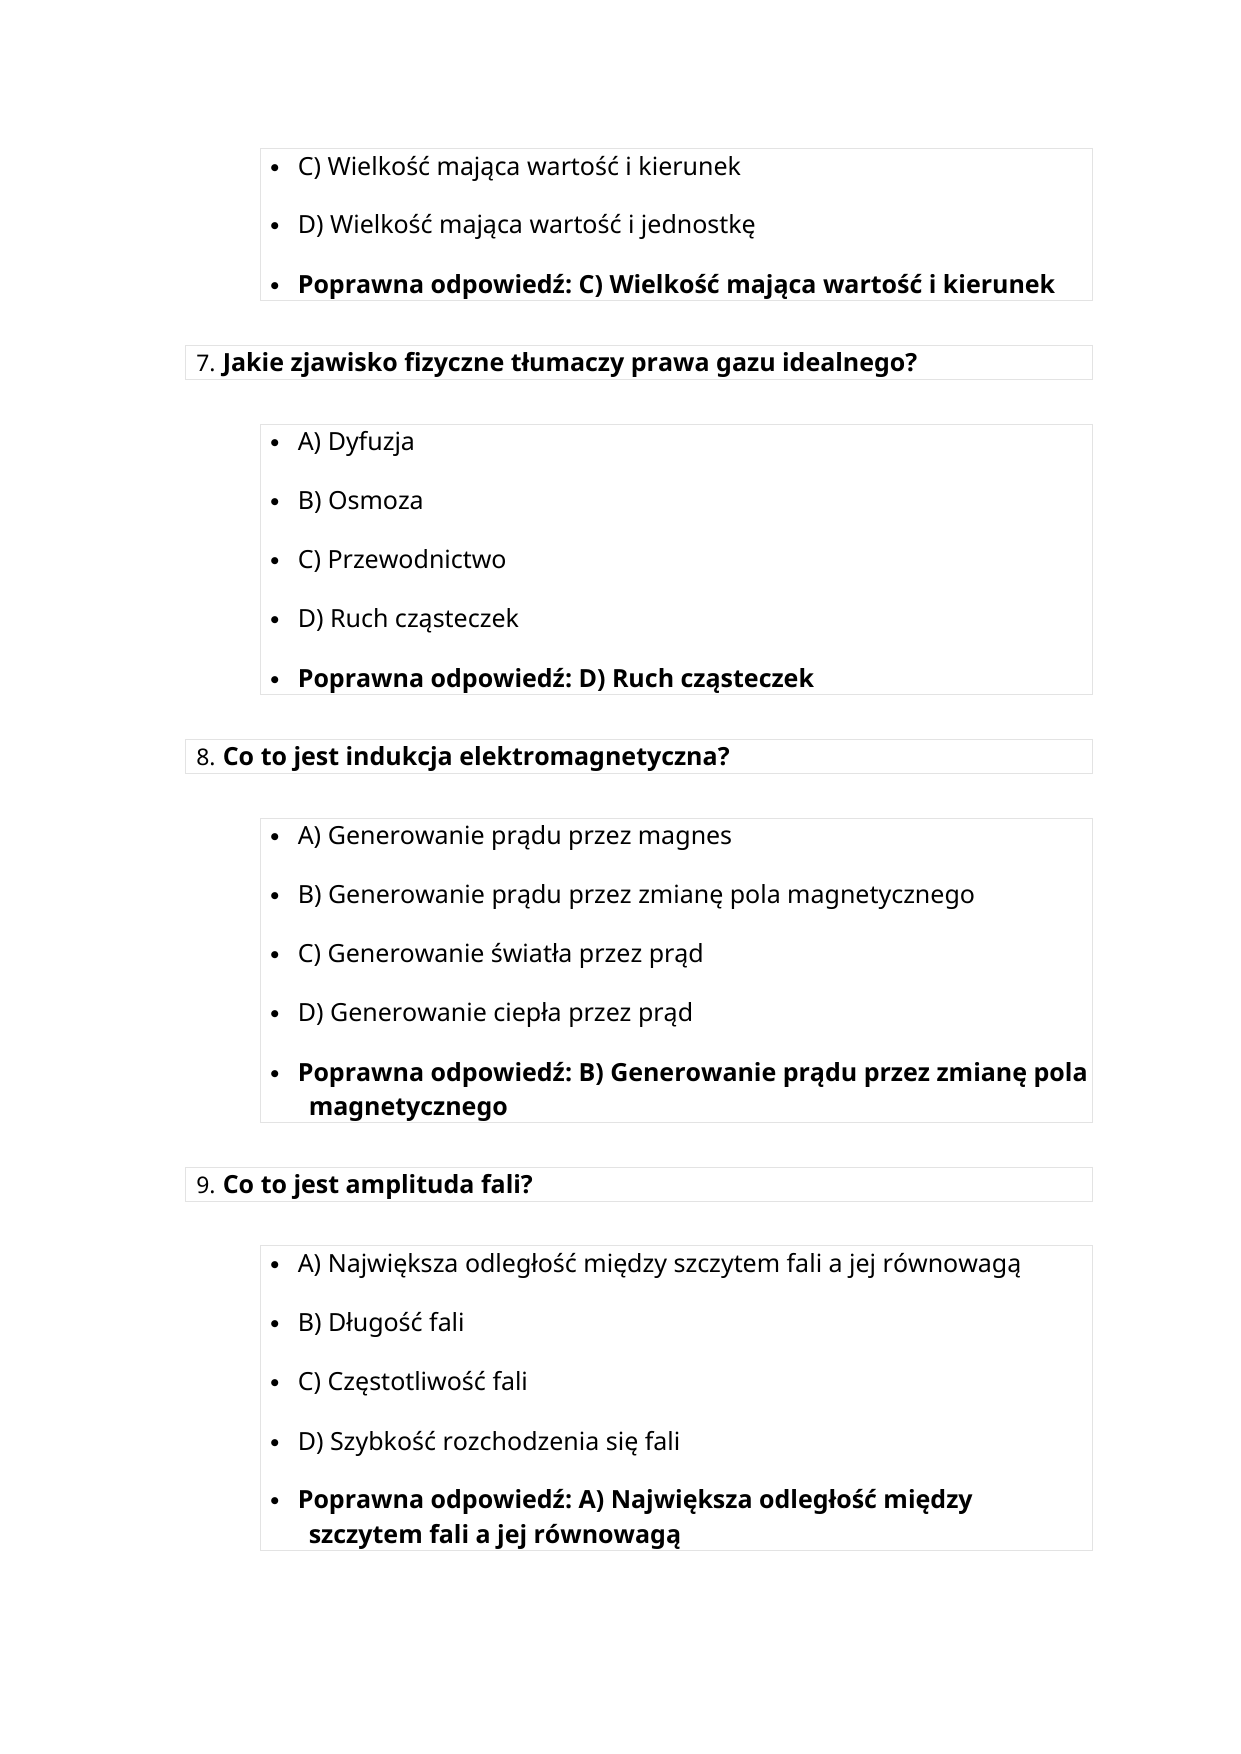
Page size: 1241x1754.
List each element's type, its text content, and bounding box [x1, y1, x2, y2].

list D) Wielkość mająca wartość i jednostkę [261, 207, 1092, 241]
list C) Przewodnictwo [261, 542, 1092, 576]
list B) Długość fali [261, 1304, 1092, 1339]
list C) Wielkość mająca wartość i kierunek [261, 149, 1092, 182]
list A) Dyfuzja [261, 425, 1092, 458]
list Poprawna odpowiedź: C) Wielkość mająca wartość i kierunek [261, 266, 1092, 300]
list D) Ruch cząsteczek [261, 601, 1092, 635]
list D) Szybkość rozchodzenia się fali [261, 1423, 1092, 1457]
list B) Generowanie prądu przez zmianę pola magnetycznego [261, 876, 1092, 911]
list Poprawna odpowiedź: A) Największa odległość między szczytem fali a jej równowagą [261, 1482, 1092, 1550]
list D) Generowanie ciepła przez prąd [261, 994, 1092, 1029]
list Co to jest amplituda fali? [186, 1168, 1092, 1201]
list Co to jest indukcja elektromagnetyczna? [186, 740, 1092, 773]
list B) Osmoza [261, 482, 1092, 517]
list C) Generowanie światła przez prąd [261, 936, 1092, 970]
list Poprawna odpowiedź: D) Ruch cząsteczek [261, 660, 1092, 694]
list Poprawna odpowiedź: B) Generowanie prądu przez zmianę pola magnetycznego [261, 1054, 1092, 1122]
list A) Generowanie prądu przez magnes [261, 819, 1092, 852]
list A) Największa odległość między szczytem fali a jej równowagą [261, 1246, 1092, 1280]
list Jakie zjawisko fizyczne tłumaczy prawa gazu idealnego? [186, 346, 1092, 379]
list C) Częstotliwość fali [261, 1363, 1092, 1398]
